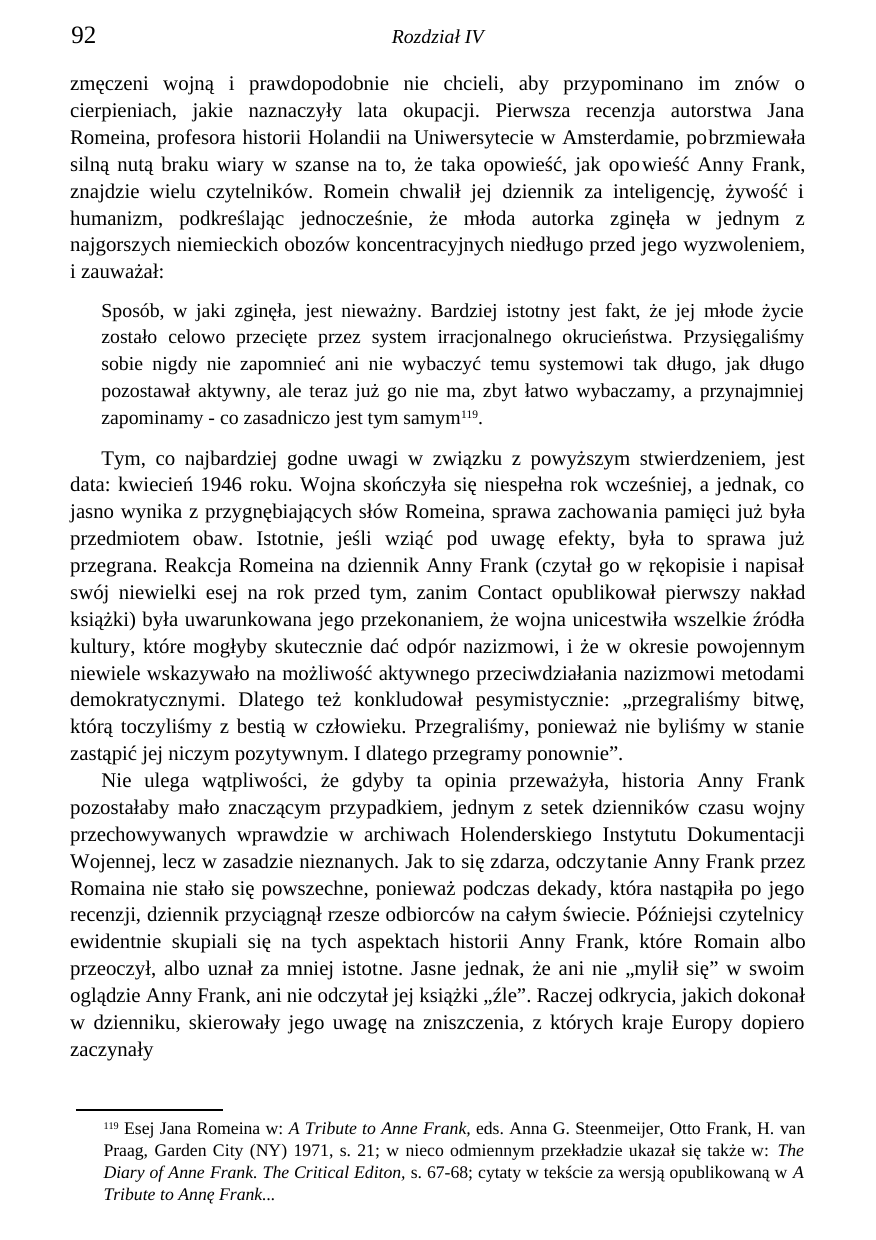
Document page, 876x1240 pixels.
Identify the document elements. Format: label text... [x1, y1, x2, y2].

text Tym, co najbardziej godne uwagi w związku z powyższym stwierdzeniem, jest data: kwiecień 1946 roku. Wojna skończyła się niespełna rok wcześniej, a jednak, co jasno wynika z przygnębiających słów Romeina, sprawa zachowa­nia pamięci już była przedmiotem obaw. Istotnie, jeśli wziąć pod uwagę efekty, była to sprawa już przegrana. Reakcja Romeina na dziennik Anny Frank (czytał go w rękopisie i napisał swój niewielki esej na rok przed tym, zanim Contact opublikował pierwszy nakład książki) była uwarunkowana jego przekonaniem, że wojna unicestwiła wszelkie źródła kultury, które mogłyby skutecznie dać od­pór nazizmowi, i że w okresie powojennym niewiele wskazywało na możliwość aktywnego przeciwdziałania nazizmowi metodami demokratycznymi. Dlatego też konkludował pesymistycznie: „przegraliśmy bitwę, którą toczyliśmy z bestią w człowieku. Przegraliśmy, ponieważ nie byliśmy w stanie zastąpić jej niczym pozytywnym. I dlatego przegramy ponownie”. [70, 446, 806, 765]
text Rozdział IV [384, 25, 492, 47]
text zmęczeni wojną i prawdopodobnie nie chcieli, aby przypominano im znów o cierpieniach, jakie naznaczyły lata okupacji. Pierwsza recenzja autorstwa Jana Romeina, profesora historii Holandii na Uniwersytecie w Amsterdamie, po­brzmiewała silną nutą braku wiary w szanse na to, że taka opowieść, jak opo­wieść Anny Frank, znajdzie wielu czytelników. Romein chwalił jej dziennik za inteligencję, żywość i humanizm, podkreślając jednocześnie, że młoda autorka zginęła w jednym z najgorszych niemieckich obozów koncentracyjnych niedłu­go przed jego wyzwoleniem, i zauważał: [70, 71, 806, 283]
text Sposób, w jaki zginęła, jest nieważny. Bardziej istotny jest fakt, że jej młode życie zostało celowo przecięte przez system irracjonalnego okrucieństwa. Przysięgaliśmy sobie nigdy nie zapomnieć ani nie wybaczyć temu systemowi tak długo, jak długo pozostawał aktywny, ale teraz już go nie ma, zbyt łatwo wybaczamy, a przynajmniej zapominamy - co zasadniczo jest tym samym119. [101, 299, 806, 429]
text 92 [71, 21, 101, 49]
text 119 Esej Jana Romeina w: A Tribute to Anne Frank, eds. Anna G. Steenmeijer, Otto Frank, H. van Praag, Garden City (NY) 1971, s. 21; w nieco odmiennym przekładzie ukazał się także w: The Diary of Anne Frank. The Critical Editon, s. 67-68; cytaty w tekście za wersją opublikowaną w A Tribute to Annę Frank... [103, 1118, 806, 1204]
text Nie ulega wątpliwości, że gdyby ta opinia przeważyła, historia Anny Frank pozostałaby mało znaczącym przypadkiem, jednym z setek dzienników czasu wojny przechowywanych wprawdzie w archiwach Holenderskiego Instytutu Dokumentacji Wojennej, lecz w zasadzie nieznanych. Jak to się zdarza, odczy­tanie Anny Frank przez Romaina nie stało się powszechne, ponieważ podczas dekady, która nastąpiła po jego recenzji, dziennik przyciągnął rzesze odbiorców na całym świecie. Późniejsi czytelnicy ewidentnie skupiali się na tych aspektach historii Anny Frank, które Romain albo przeoczył, albo uznał za mniej istot­ne. Jasne jednak, że ani nie „mylił się” w swoim oglądzie Anny Frank, ani nie odczytał jej książki „źle”. Raczej odkrycia, jakich dokonał w dzienniku, skie­rowały jego uwagę na zniszczenia, z których kraje Europy dopiero zaczynały [70, 768, 806, 1061]
